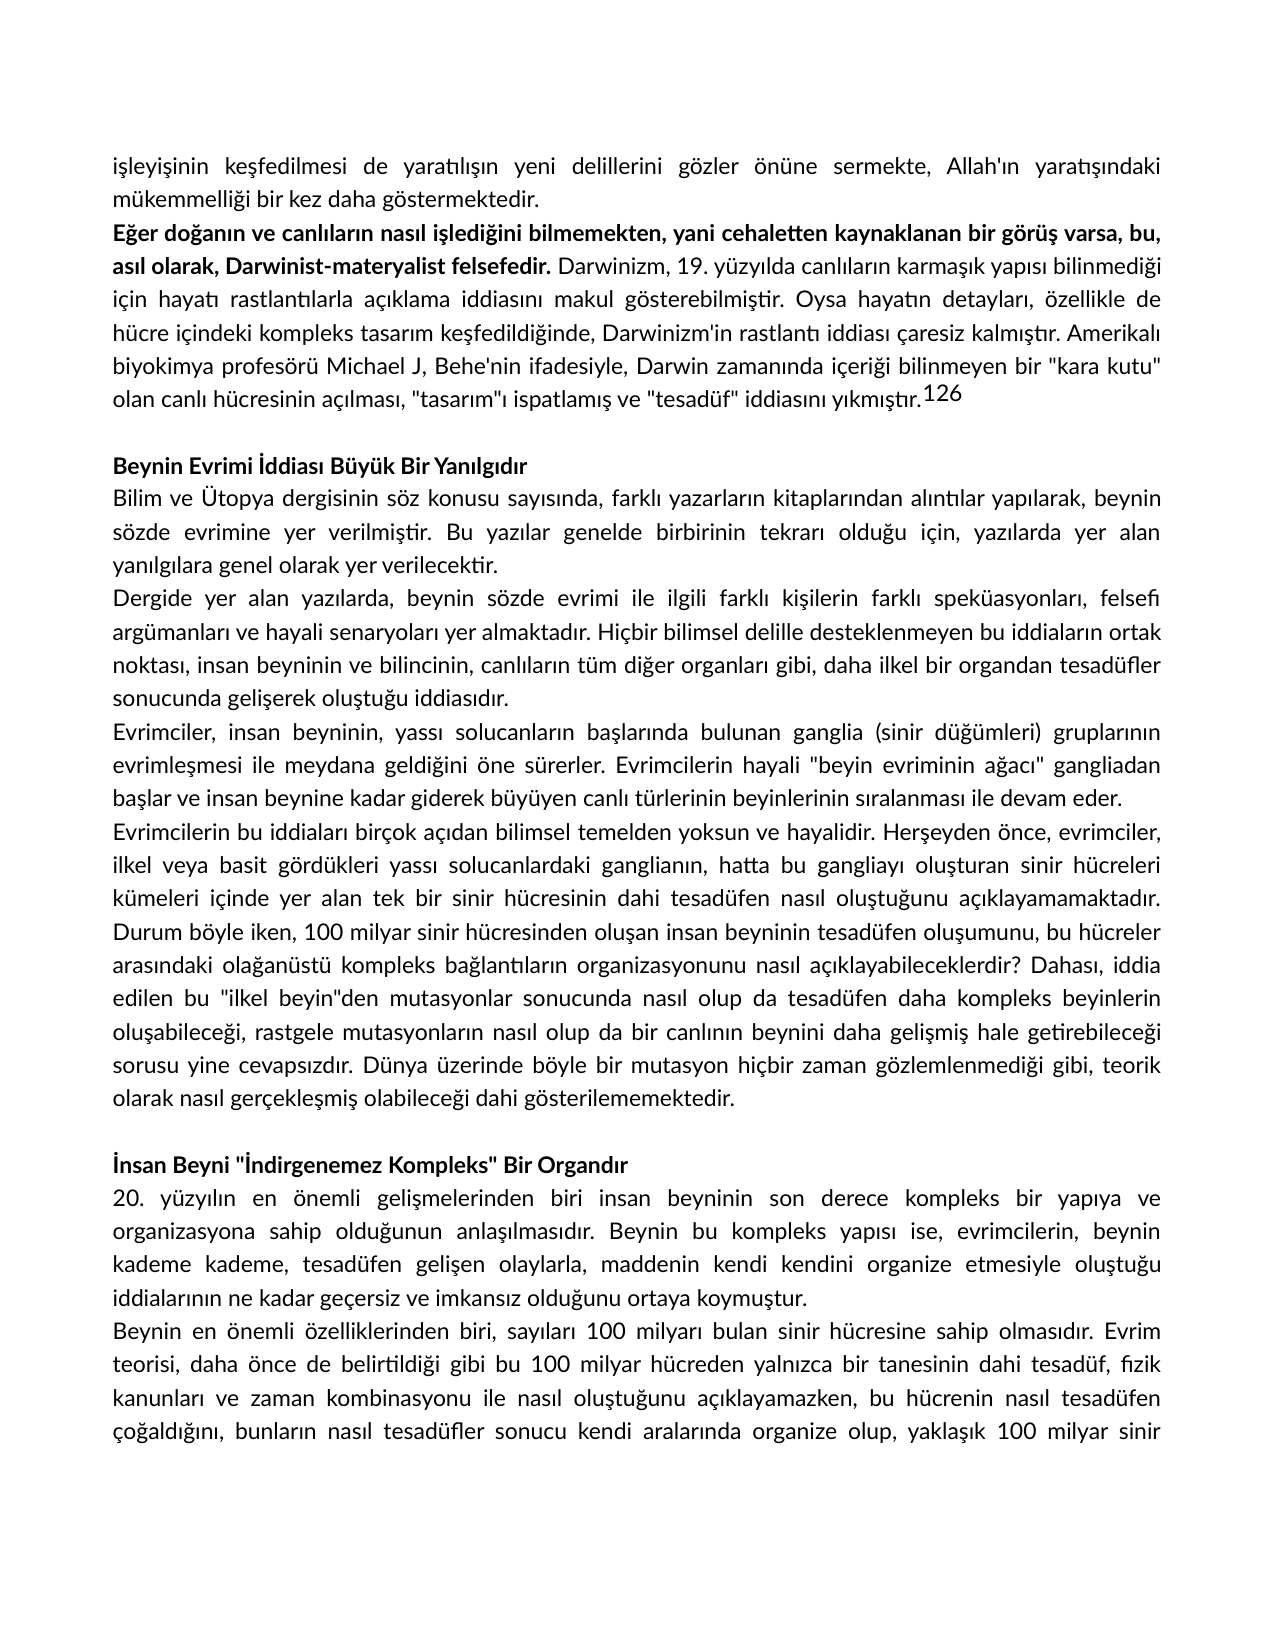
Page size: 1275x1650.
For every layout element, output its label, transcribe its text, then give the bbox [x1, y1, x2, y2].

text Eğer doğanın ve canlıların nasıl işlediğini bilmemekten, yani cehaletten kaynaklanan bir görüş varsa, bu, asıl olarak, Darwinist-materyalist felsefedir. Darwinizm, 19. yüzyılda canlıların karmaşık yapısı bilinmediği için hayatı rastlantılarla açıklama iddiasını makul gösterebilmiştir. Oysa hayatın detayları, özellikle de hücre içindeki kompleks tasarım keşfedildiğinde, Darwinizm'in rastlantı iddiası çaresiz kalmıştır. Amerikalı biyokimya profesörü Michael J, Behe'nin ifadesiyle, Darwin zamanında içeriği bilinmeyen bir "kara kutu" olan canlı hücresinin açılması, "tasarım"ı ispatlamış ve "tesadüf" iddiasını yıkmıştır.126 [112, 214, 1162, 414]
text Evrimciler, insan beyninin, yassı solucanların başlarında bulunan ganglia (sinir düğümleri) gruplarının evrimleşmesi ile meydana geldiğini öne sürerler. Evrimcilerin hayali "beyin evriminin ağacı" gangliadan başlar ve insan beynine kadar giderek büyüyen canlı türlerinin beyinlerinin sıralanması ile devam eder. [112, 713, 1162, 813]
text Beynin en önemli özelliklerinden biri, sayıları 100 milyarı bulan sinir hücresine sahip olmasıdır. Evrim teorisi, daha önce de belirtildiği gibi bu 100 milyar hücreden yalnızca bir tanesinin dahi tesadüf, fizik kanunları ve zaman kombinasyonu ile nasıl oluştuğunu açıklayamazken, bu hücrenin nasıl tesadüfen çoğaldığını, bunların nasıl tesadüfler sonucu kendi aralarında organize olup, yaklaşık 100 milyar sinir [112, 1313, 1162, 1446]
text Evrimcilerin bu iddiaları birçok açıdan bilimsel temelden yoksun ve hayalidir. Herşeyden önce, evrimciler, ilkel veya basit gördükleri yassı solucanlardaki ganglianın, hatta bu gangliayı oluşturan sinir hücreleri kümeleri içinde yer alan tek bir sinir hücresinin dahi tesadüfen nasıl oluştuğunu açıklayamamaktadır. Durum böyle iken, 100 milyar sinir hücresinden oluşan insan beyninin tesadüfen oluşumunu, bu hücreler arasındaki olağanüstü kompleks bağlantıların organizasyonunu nasıl açıklayabileceklerdir? Dahası, iddia edilen bu "ilkel beyin"den mutasyonlar sonucunda nasıl olup da tesadüfen daha kompleks beyinlerin oluşabileceği, rastgele mutasyonların nasıl olup da bir canlının beynini daha gelişmiş hale getirebileceği sorusu yine cevapsızdır. Dünya üzerinde böyle bir mutasyon hiçbir zaman gözlemlenmediği gibi, teorik olarak nasıl gerçekleşmiş olabileceği dahi gösterilememektedir. [112, 813, 1162, 1113]
text 20. yüzyılın en önemli gelişmelerinden biri insan beyninin son derece kompleks bir yapıya ve organizasyona sahip olduğunun anlaşılmasıdır. Beynin bu kompleks yapısı ise, evrimcilerin, beynin kademe kademe, tesadüfen gelişen olaylarla, maddenin kendi kendini organize etmesiyle oluştuğu iddialarının ne kadar geçersiz ve imkansız olduğunu ortaya koymuştur. [112, 1179, 1162, 1313]
text Dergide yer alan yazılarda, beynin sözde evrimi ile ilgili farklı kişilerin farklı speküasyonları, felsefi argümanları ve hayali senaryoları yer almaktadır. Hiçbir bilimsel delille desteklenmeyen bu iddiaların ortak noktası, insan beyninin ve bilincinin, canlıların tüm diğer organları gibi, daha ilkel bir organdan tesadüfler sonucunda gelişerek oluştuğu iddiasıdır. [112, 580, 1162, 713]
text Beynin Evrimi İddiası Büyük Bir Yanılgıdır [112, 452, 1162, 480]
text işleyişinin keşfedilmesi de yaratılışın yeni delillerini gözler önüne sermekte, Allah'ın yaratışındaki mükemmelliği bir kez daha göstermektedir. [112, 148, 1162, 214]
text Bilim ve Ütopya dergisinin söz konusu sayısında, farklı yazarların kitaplarından alıntılar yapılarak, beynin sözde evrimine yer verilmiştir. Bu yazılar genelde birbirinin tekrarı olduğu için, yazılarda yer alan yanılgılara genel olarak yer verilecektir. [112, 480, 1162, 580]
text İnsan Beyni "İndirgenemez Kompleks" Bir Organdır [112, 1151, 1162, 1179]
